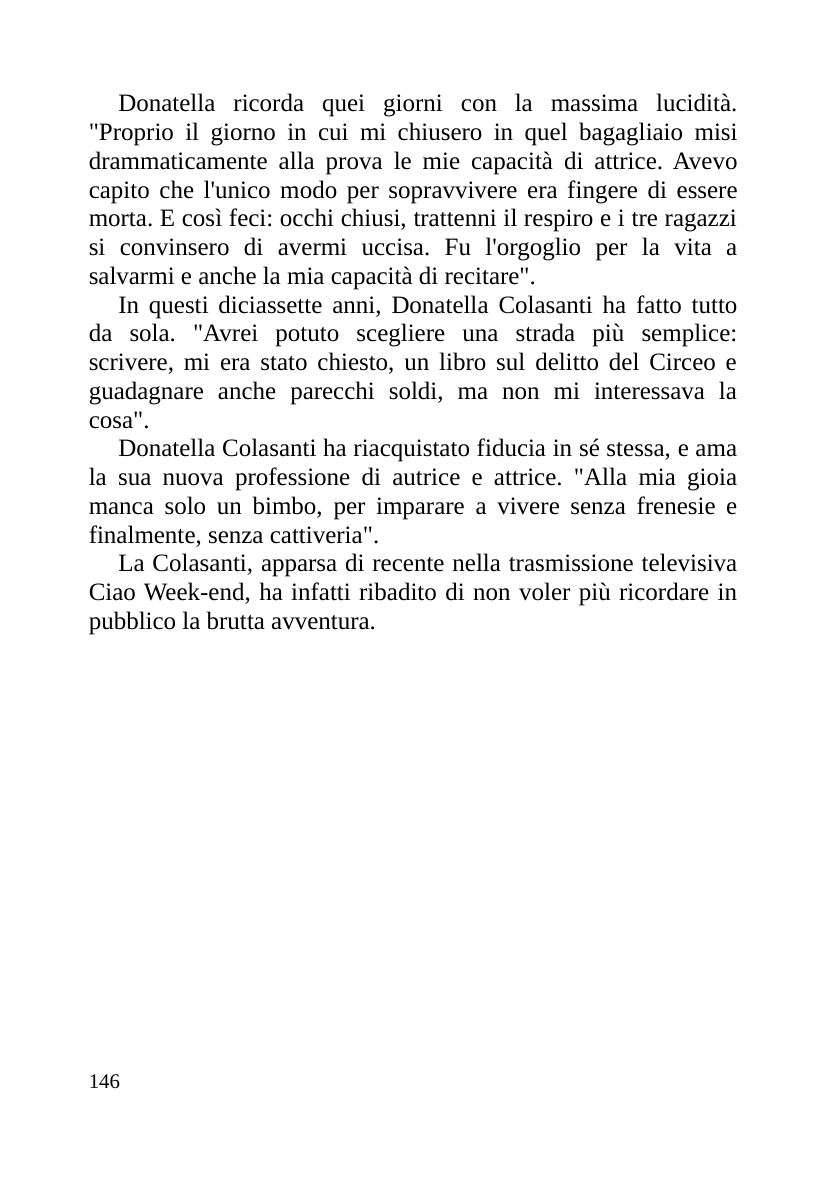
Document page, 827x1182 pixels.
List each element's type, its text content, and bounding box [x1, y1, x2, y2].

text Donatella ricorda quei giorni con la massima lucidità. "Proprio il giorno in cui mi chiusero in quel bagagliaio misi drammaticamente alla prova le mie capacità di attrice. Avevo capito che l'unico modo per sopravvivere era fingere di essere morta. E così feci: occhi chiusi, trattenni il respiro e i tre ragazzi si convinsero di avermi uccisa. Fu l'orgoglio per la vita a salvarmi e anche la mia capacità di recitare". [88, 88, 738, 290]
text Donatella Colasanti ha riacquistato fiducia in sé stessa, e ama la sua nuova professione di autrice e attrice. "Alla mia gioia manca solo un bimbo, per imparare a vivere senza frenesie e finalmente, senza cattiveria". [88, 433, 738, 548]
text In questi diciassette anni, Donatella Colasanti ha fatto tutto da sola. "Avrei potuto scegliere una strada più semplice: scrivere, mi era stato chiesto, un libro sul delitto del Circeo e guadagnare anche parecchi soldi, ma non mi interessava la cosa". [88, 290, 738, 433]
text La Colasanti, apparsa di recente nella trasmissione televisiva Ciao Week-end, ha infatti ribadito di non voler più ricordare in pubblico la brutta avventura. [88, 548, 738, 635]
